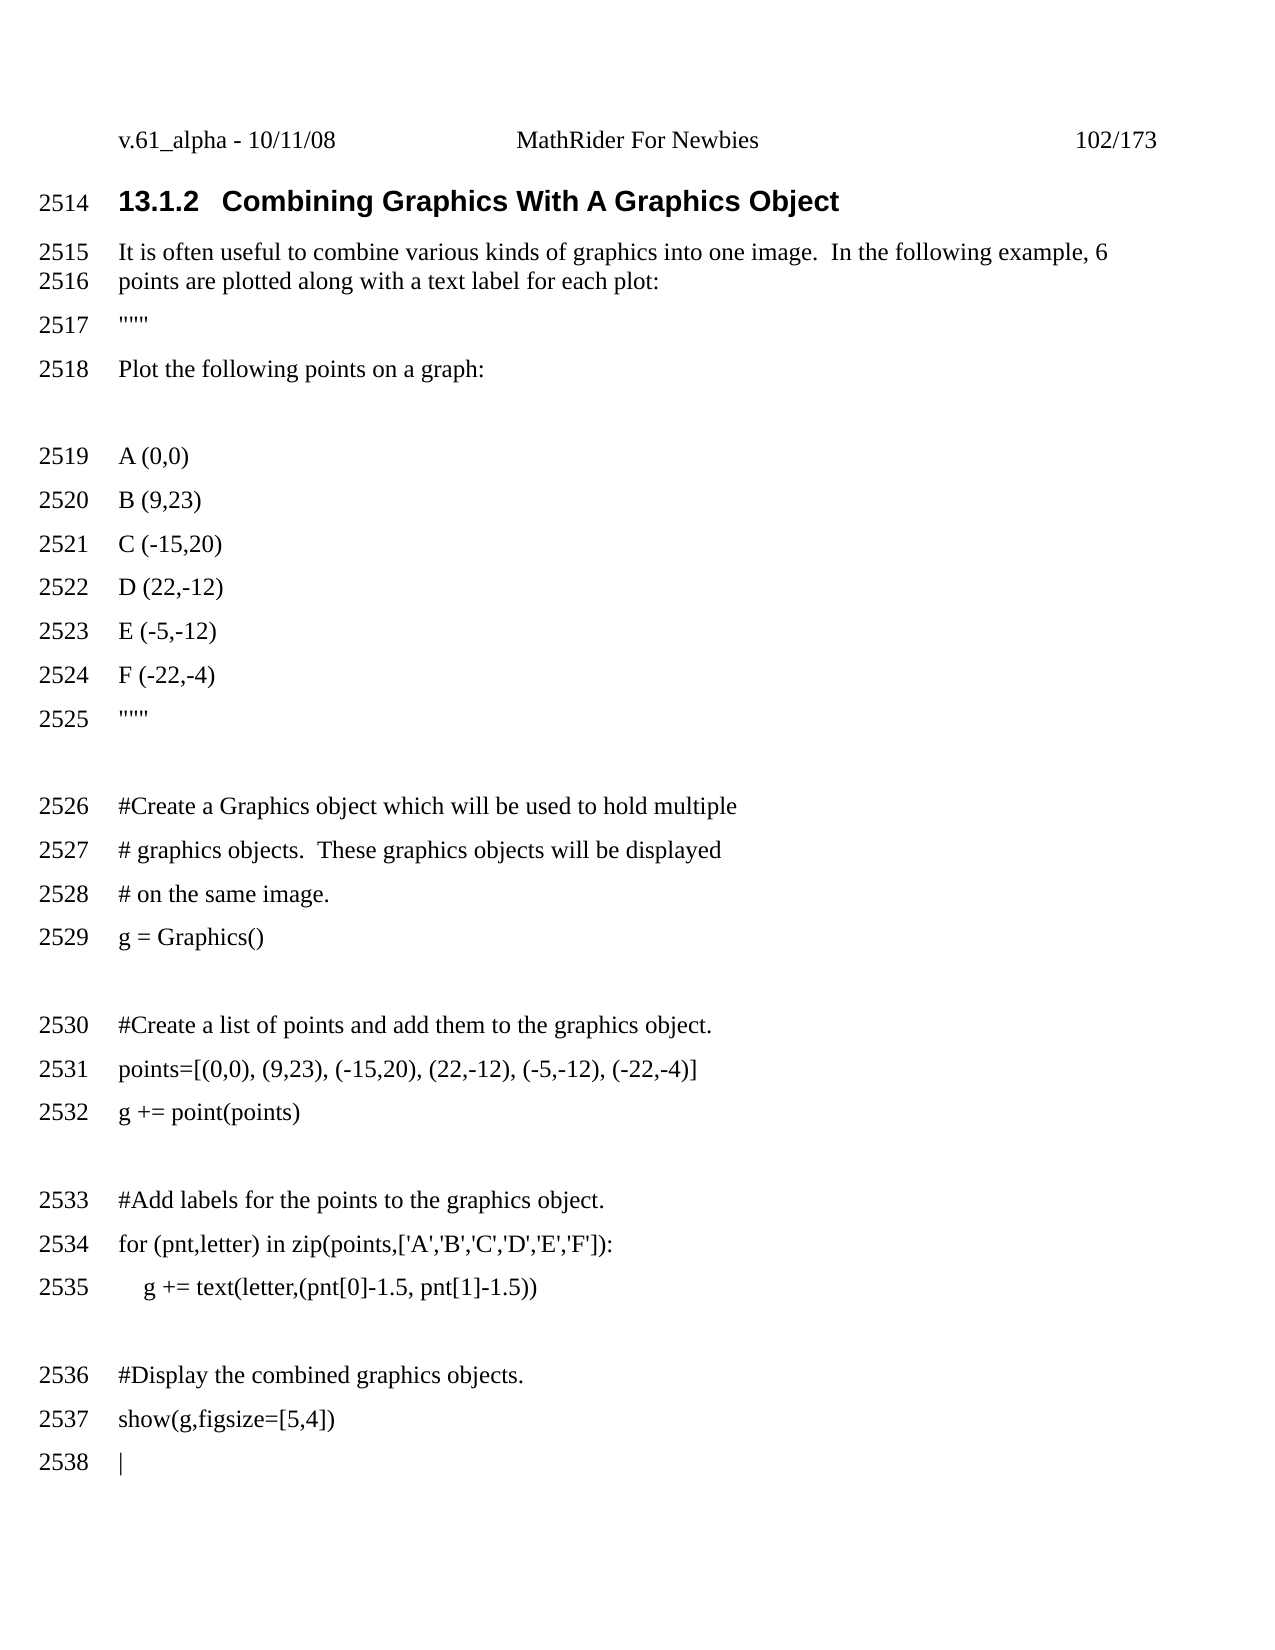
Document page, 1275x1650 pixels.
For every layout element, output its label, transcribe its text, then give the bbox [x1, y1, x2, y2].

subtitle Combining Graphics With A Graphics Object [118, 184, 1157, 217]
text A (0,0) [118, 441, 1157, 470]
text """ [118, 310, 1157, 339]
text | [118, 1447, 1157, 1476]
text D (22,-12) [118, 572, 1157, 601]
text It is often useful to combine various kinds of graphics into one image. In the following example, 6 points are plotted along with a text label for each plot: [118, 237, 1157, 295]
text C (-15,20) [118, 529, 1157, 557]
text # graphics objects. These graphics objects will be displayed [118, 835, 1157, 864]
text B (9,23) [118, 485, 1157, 514]
text #Create a list of points and add them to the graphics object. [118, 1010, 1157, 1039]
text E (-5,-12) [118, 616, 1157, 645]
text g = Graphics() [118, 922, 1157, 951]
text # on the same image. [118, 879, 1157, 907]
text #Display the combined graphics objects. [118, 1360, 1157, 1389]
text """ [118, 704, 1157, 732]
text #Add labels for the points to the graphics object. [118, 1185, 1157, 1214]
text points=[(0,0), (9,23), (-15,20), (22,-12), (-5,-12), (-22,-4)] [118, 1054, 1157, 1082]
text g += text(letter,(pnt[0]-1.5, pnt[1]-1.5)) [118, 1272, 1157, 1301]
text #Create a Graphics object which will be used to hold multiple [118, 791, 1157, 820]
text for (pnt,letter) in zip(points,['A','B','C','D','E','F']): [118, 1229, 1157, 1257]
text Plot the following points on a graph: [118, 354, 1157, 382]
text g += point(points) [118, 1097, 1157, 1126]
text F (-22,-4) [118, 660, 1157, 689]
text show(g,figsize=[5,4]) [118, 1404, 1157, 1432]
